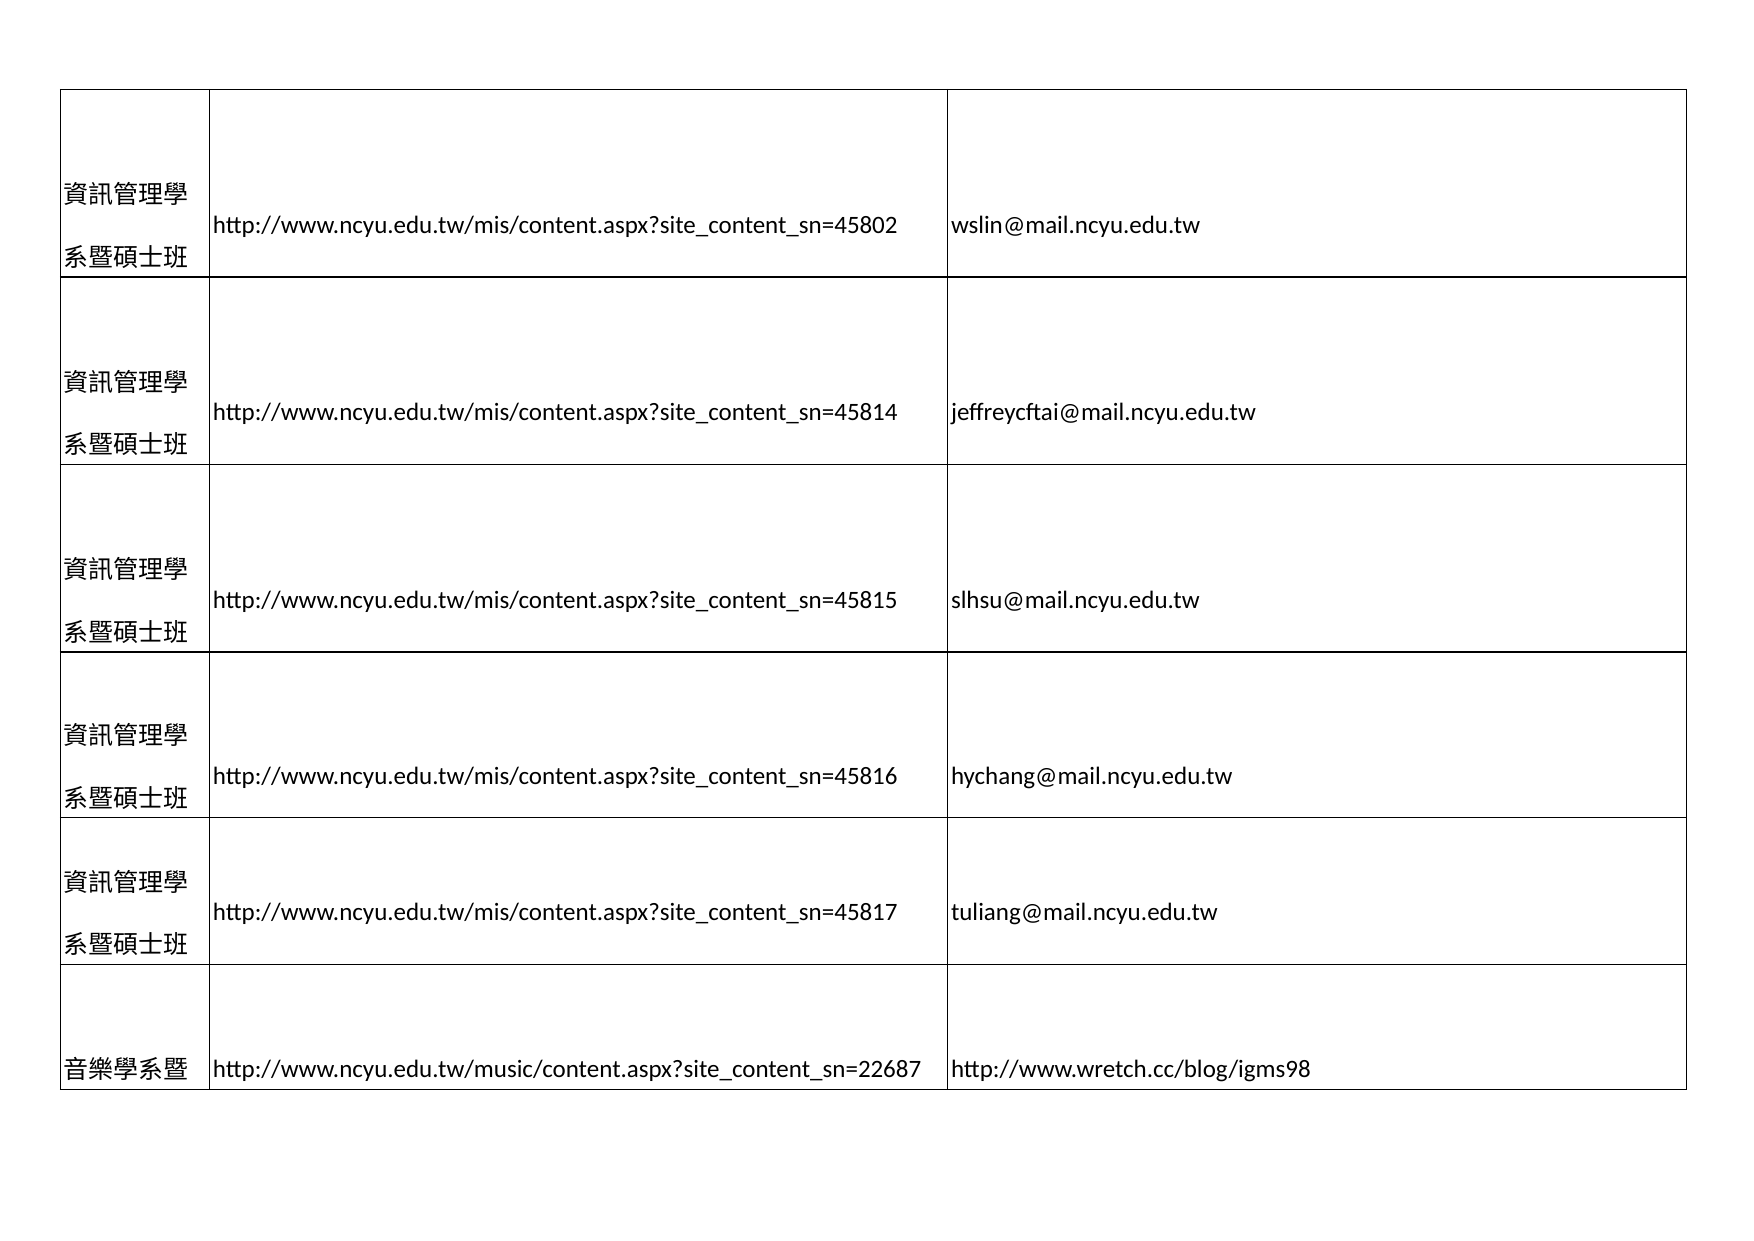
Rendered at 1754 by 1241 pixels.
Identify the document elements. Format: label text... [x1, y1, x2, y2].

table_cell 音樂學系暨 [61, 965, 209, 1089]
table_cell http://www.ncyu.edu.tw/mis/content.aspx?site_content_sn=45817 [210, 818, 947, 964]
table_cell 資訊管理學系暨碩士班 [61, 465, 209, 651]
table_cell tuliang@mail.ncyu.edu.tw [948, 818, 1686, 964]
table_cell 資訊管理學系暨碩士班 [61, 653, 209, 817]
table_cell 資訊管理學系暨碩士班 [61, 818, 209, 964]
table_cell http://www.ncyu.edu.tw/mis/content.aspx?site_content_sn=45814 [210, 278, 947, 464]
table_cell 資訊管理學系暨碩士班 [61, 90, 209, 276]
table_cell jeffreycftai@mail.ncyu.edu.tw [948, 278, 1686, 464]
table_cell http://www.ncyu.edu.tw/mis/content.aspx?site_content_sn=45816 [210, 653, 947, 817]
table_cell http://www.ncyu.edu.tw/mis/content.aspx?site_content_sn=45802 [210, 90, 947, 276]
table_cell hychang@mail.ncyu.edu.tw [948, 653, 1686, 817]
table_cell http://www.ncyu.edu.tw/mis/content.aspx?site_content_sn=45815 [210, 465, 947, 651]
table_cell http://www.ncyu.edu.tw/music/content.aspx?site_content_sn=22687 [210, 965, 947, 1089]
table_cell slhsu@mail.ncyu.edu.tw [948, 465, 1686, 651]
table_cell http://www.wretch.cc/blog/igms98 [948, 965, 1686, 1089]
table_cell 資訊管理學系暨碩士班 [61, 278, 209, 464]
table_cell wslin@mail.ncyu.edu.tw [948, 90, 1686, 276]
